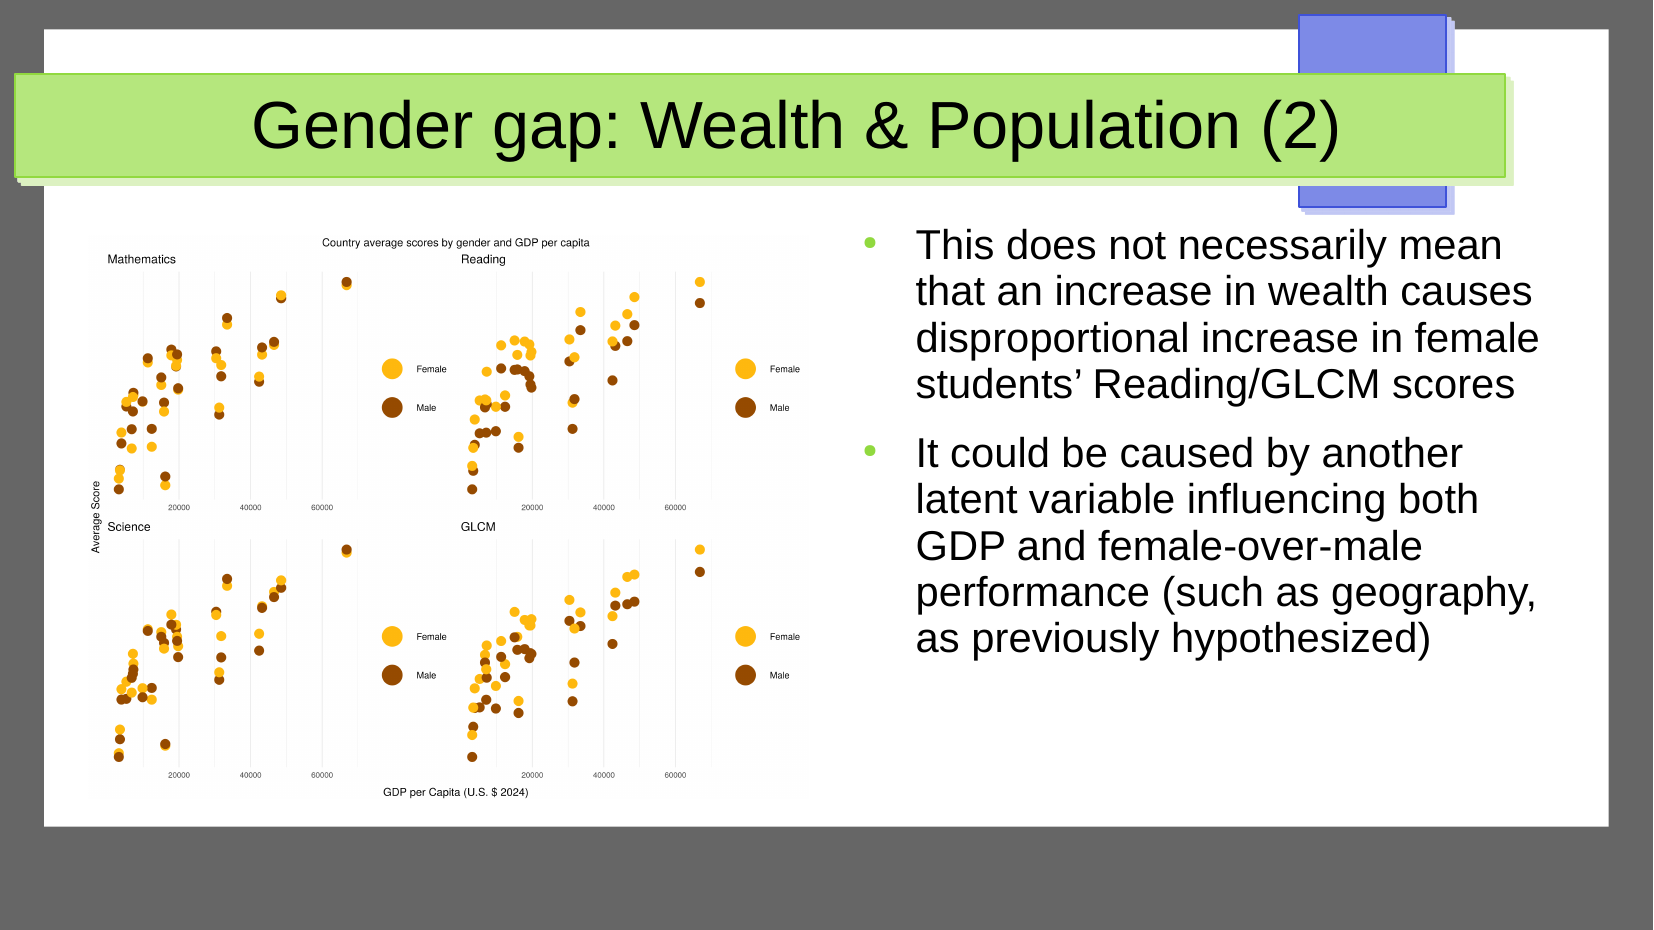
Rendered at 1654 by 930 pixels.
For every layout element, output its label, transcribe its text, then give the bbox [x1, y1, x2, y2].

title Gender gap: Wealth & Population (2) [88, 73, 1506, 178]
picture [88, 235, 809, 799]
list This does not necessarily mean that an increase in wealth causes disproportional increase in female students’ Reading/GLCM scores It could be caused by another latent variable influencing both GDP and female-over-male performance (such as geography, as previously hypothesized) [844, 221, 1566, 812]
